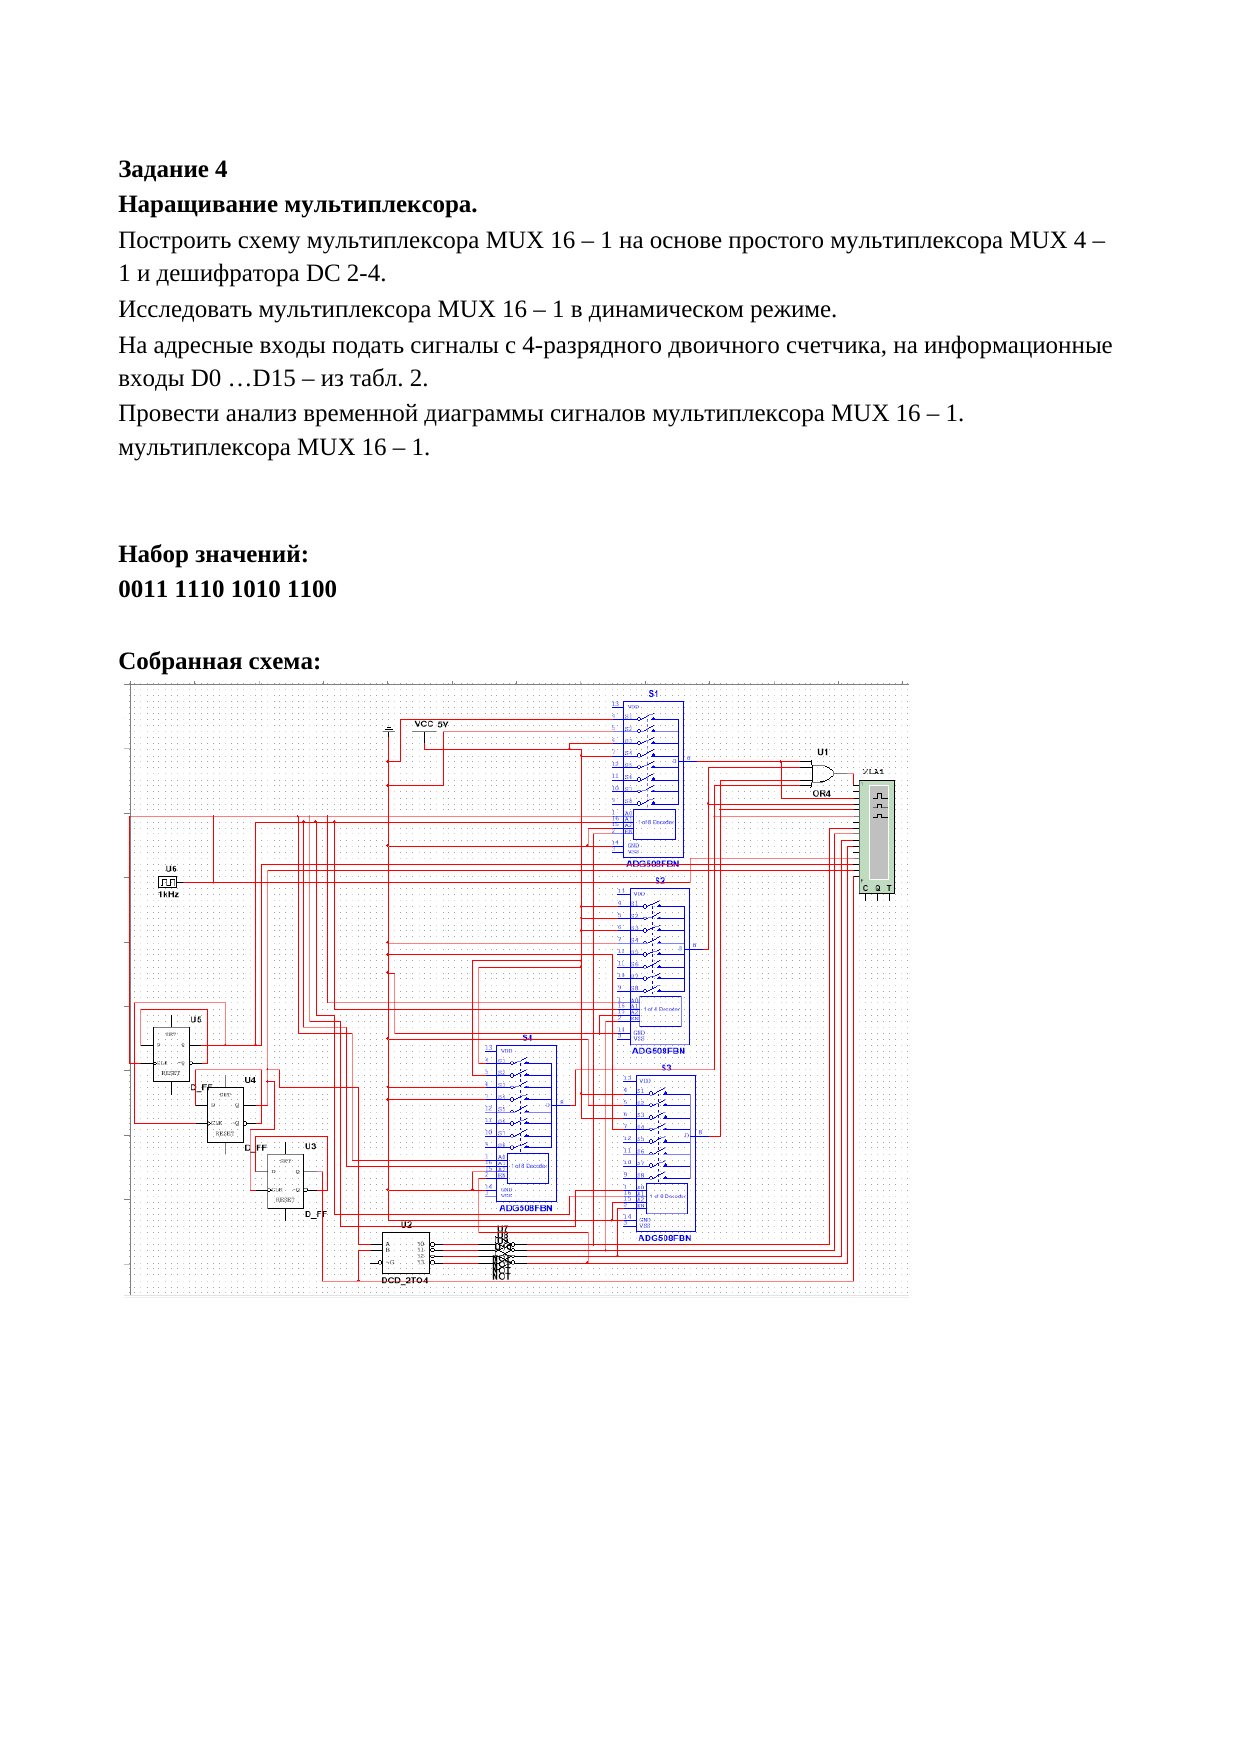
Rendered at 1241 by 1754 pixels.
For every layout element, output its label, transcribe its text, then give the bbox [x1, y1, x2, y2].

picture [124, 681, 910, 1298]
text Построить схему мультиплексора MUX 16 – 1 на основе простого мультиплексора MUX 4 – 1 и дешифратора DC 2-4. [118, 225, 1122, 287]
text 0011 1110 1010 1100 [118, 574, 1122, 603]
text На адресные входы подать сигналы с 4-разрядного двоичного счетчика, на информационные входы D0 …D15 – из табл. 2. [118, 330, 1122, 392]
text Набор значений: [118, 539, 1122, 567]
text Наращивание мультиплексора. [118, 189, 1122, 218]
text Провести анализ временной диаграммы сигналов мультиплексора MUX 16 – 1. мультиплексора MUX 16 – 1. [118, 398, 1122, 460]
text Исследовать мультиплексора MUX 16 – 1 в динамическом режиме. [118, 294, 1122, 323]
text Задание 4 [118, 154, 1122, 183]
text Собранная схема: [118, 646, 1122, 675]
